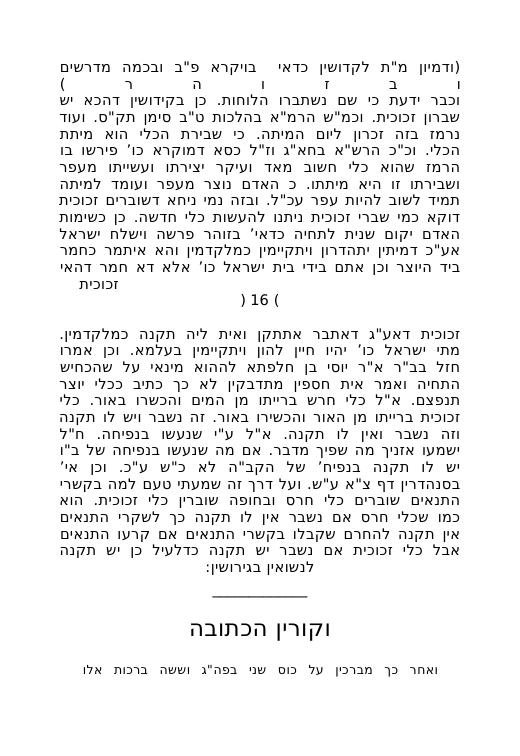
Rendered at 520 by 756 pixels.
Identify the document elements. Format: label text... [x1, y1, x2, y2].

text ) 16 ( [59, 292, 461, 309]
text הכלי. וכ"כ הרש"א בחא"ג וז"ל כסא דמוקרא כו’ פירשו בו [59, 142, 461, 159]
text נרמז בזה זכרון ליום המיתה. כי שבירת הכלי הוא מיתת [59, 126, 461, 142]
text בסנהדרין דף צ"א ע"ש. ועל דרך זה שמעתי טעם למה בקשרי [59, 476, 461, 492]
text ושבירתו זו היא מיתתו. כ האדם נוצר מעפר ועומד למיתה [59, 176, 461, 192]
text אבל כלי זכוכית אם נשבר יש תקנה כדלעיל כן יש תקנה [59, 542, 461, 559]
text וזה נשבר ואין לו תקנה. א"ל ע"י שנעשו בנפיחה. ח"ל [59, 426, 461, 442]
text ישמעו אזניך מה שפיך מדבר. אם מה שנעשו בנפיחה של ב"ו [59, 442, 461, 459]
text וכבר ידעת כי שם נשתברו הלוחות. כן בקידושין דהכא יש [59, 92, 461, 109]
text ביד היוצר וכן אתם בידי בית ישראל כו’ אלא דא חמר דהאי [59, 259, 461, 276]
text האדם יקום שנית לתחיה כדאי’ בזוהר פרשה וישלח ישראל [59, 226, 461, 242]
text תמיד לשוב להיות עפר עכ"ל. ובזה נמי ניחא דשוברים זכוכית [59, 192, 461, 209]
text לנשואין בגירושין: [59, 559, 461, 576]
text וקורין הכתובה [59, 622, 461, 640]
text אין תקנה להחרם שקבלו בקשרי התנאים אם קרעו התנאים [59, 526, 461, 542]
text התחיה ואמר אית חספין מתדבקין לא כך כתיב ככלי יוצר [59, 376, 461, 392]
text ואחר כך מברכין על כוס שני בפה"ג וששה ברכות אלו [59, 659, 461, 678]
text זכוכית דאע"ג דאתבר אתתקן ואית ליה תקנה כמלקדמין. [59, 326, 461, 342]
text דוקא כמי שברי זכוכית ניתנו להעשות כלי חדשה. כן כשימות [59, 209, 461, 226]
text שברון זכוכית. וכמ"ש הרמ"א בהלכות ט"ב סימן תק"ס. ועוד [59, 109, 461, 126]
text כמו שכלי חרס אם נשבר אין לו תקנה כך לשקרי התנאים [59, 509, 461, 526]
text חזל בב"ר א"ר יוסי בן חלפתא לההוא מינאי על שהכחיש [59, 359, 461, 376]
text אע"כ דמיתין יתהדרון ויתקיימין כמלקדמין והא איתמר כחמר [59, 242, 461, 259]
text זכוכית ברייתו מן האור והכשירו באור. זה נשבר ויש לו תקנה [59, 409, 461, 426]
text (ודמיון מ"ת לקדושין כדאי בויקרא פ"ב ובכמה מדרשים ובזוהר) [59, 59, 461, 92]
text יש לו תקנה בנפיח’ של הקב"ה לא כ"ש ע"כ. וכן אי’ [59, 459, 461, 476]
text מתי ישראל כו’ יהיו חיין להון ויתקיימין בעלמא. וכן אמרו [59, 342, 461, 359]
text תנפצם. א"ל כלי חרש ברייתו מן המים והכשרו באור. כלי [59, 392, 461, 409]
text זכוכית [59, 276, 461, 292]
text הרמז שהוא כלי חשוב מאד ועיקר יצירתו ועשייתו מעפר [59, 159, 461, 176]
text התנאים שוברים כלי חרס ובחופה שוברין כלי זכוכית. הוא [59, 492, 461, 509]
text _____________ [59, 576, 461, 599]
